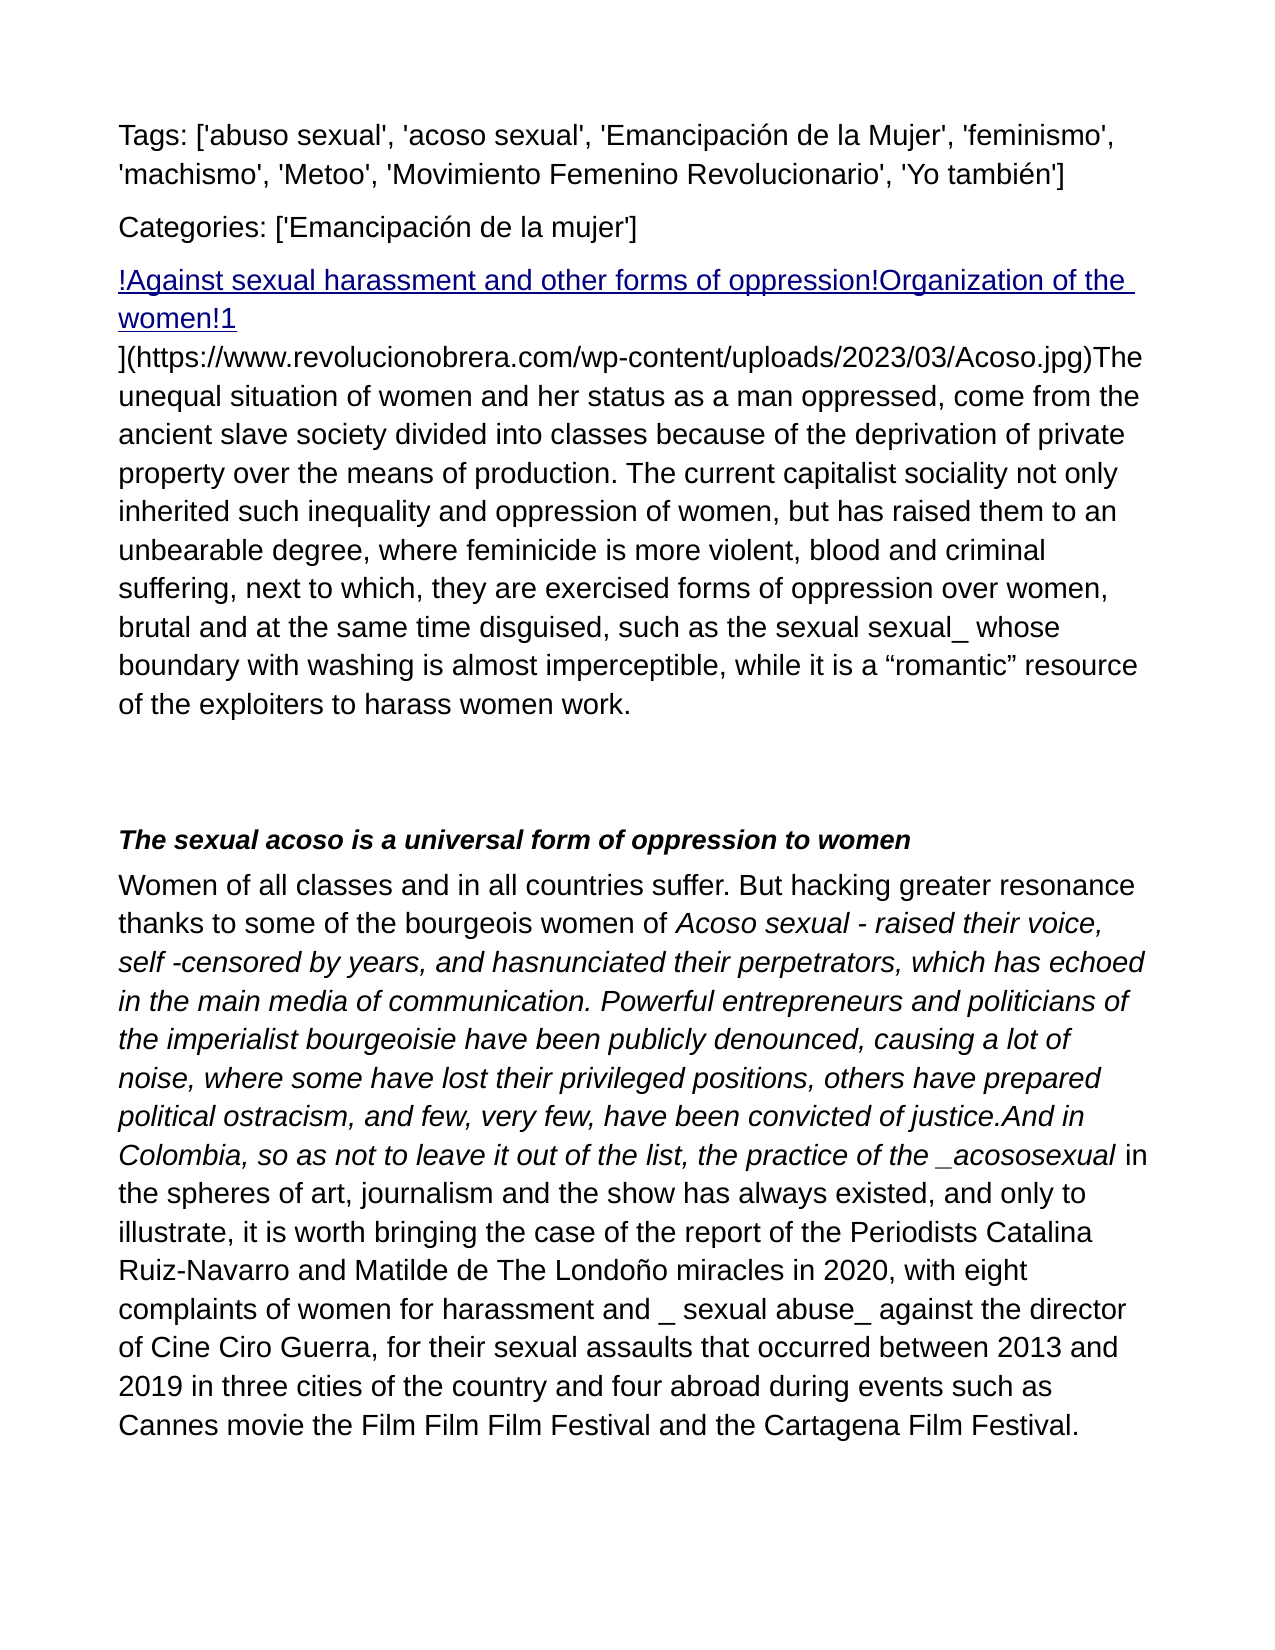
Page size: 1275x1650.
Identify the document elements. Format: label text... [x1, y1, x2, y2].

text Categories: ['Emancipación de la mujer'] [118, 210, 1157, 243]
text !Against sexual harassment and other forms of oppression!Organization of the women!1 ](https://www.revolucionobrera.com/wp-content/uploads/2023/03/Acoso.jpg)The unequal situation of women and her status as a man oppressed, come from the ancient slave society divided into classes because of the deprivation of private property over the means of production. The current capitalist sociality not only inherited such inequality and oppression of women, but has raised them to an unbearable degree, where feminicide is more violent, blood and criminal suffering, next to which, they are exercised forms of oppression over women, brutal and at the same time disguised, such as the sexual sexual_ whose boundary with washing is almost imperceptible, while it is a “romantic” resource of the exploiters to harass women work. [118, 263, 1157, 720]
subtitle The sexual acoso is a universal form of oppression to women [118, 824, 1157, 856]
text Tags: ['abuso sexual', 'acoso sexual', 'Emancipación de la Mujer', 'feminismo', 'machismo', 'Metoo', 'Movimiento Femenino Revolucionario', 'Yo también'] [118, 118, 1157, 190]
text Women of all classes and in all countries suffer. But hacking greater resonance thanks to some of the bourgeois women of Acoso sexual - raised their voice, self -censored by years, and hasnunciated their perpetrators, which has echoed in the main media of communication. Powerful entrepreneurs and politicians of the imperialist bourgeoisie have been publicly denounced, causing a lot of noise, where some have lost their privileged positions, others have prepared political ostracism, and few, very few, have been convicted of justice.And in Colombia, so as not to leave it out of the list, the practice of the _acososexual in the spheres of art, journalism and the show has always existed, and only to illustrate, it is worth bringing the case of the report of the Periodists Catalina Ruiz-Navarro and Matilde de The Londoño miracles in 2020, with eight complaints of women for harassment and _ sexual abuse_ against the director of Cine Ciro Guerra, for their sexual assaults that occurred between 2013 and 2019 in three cities of the country and four abroad during events such as Cannes movie the Film Film Film Festival and the Cartagena Film Festival. [118, 868, 1157, 1441]
